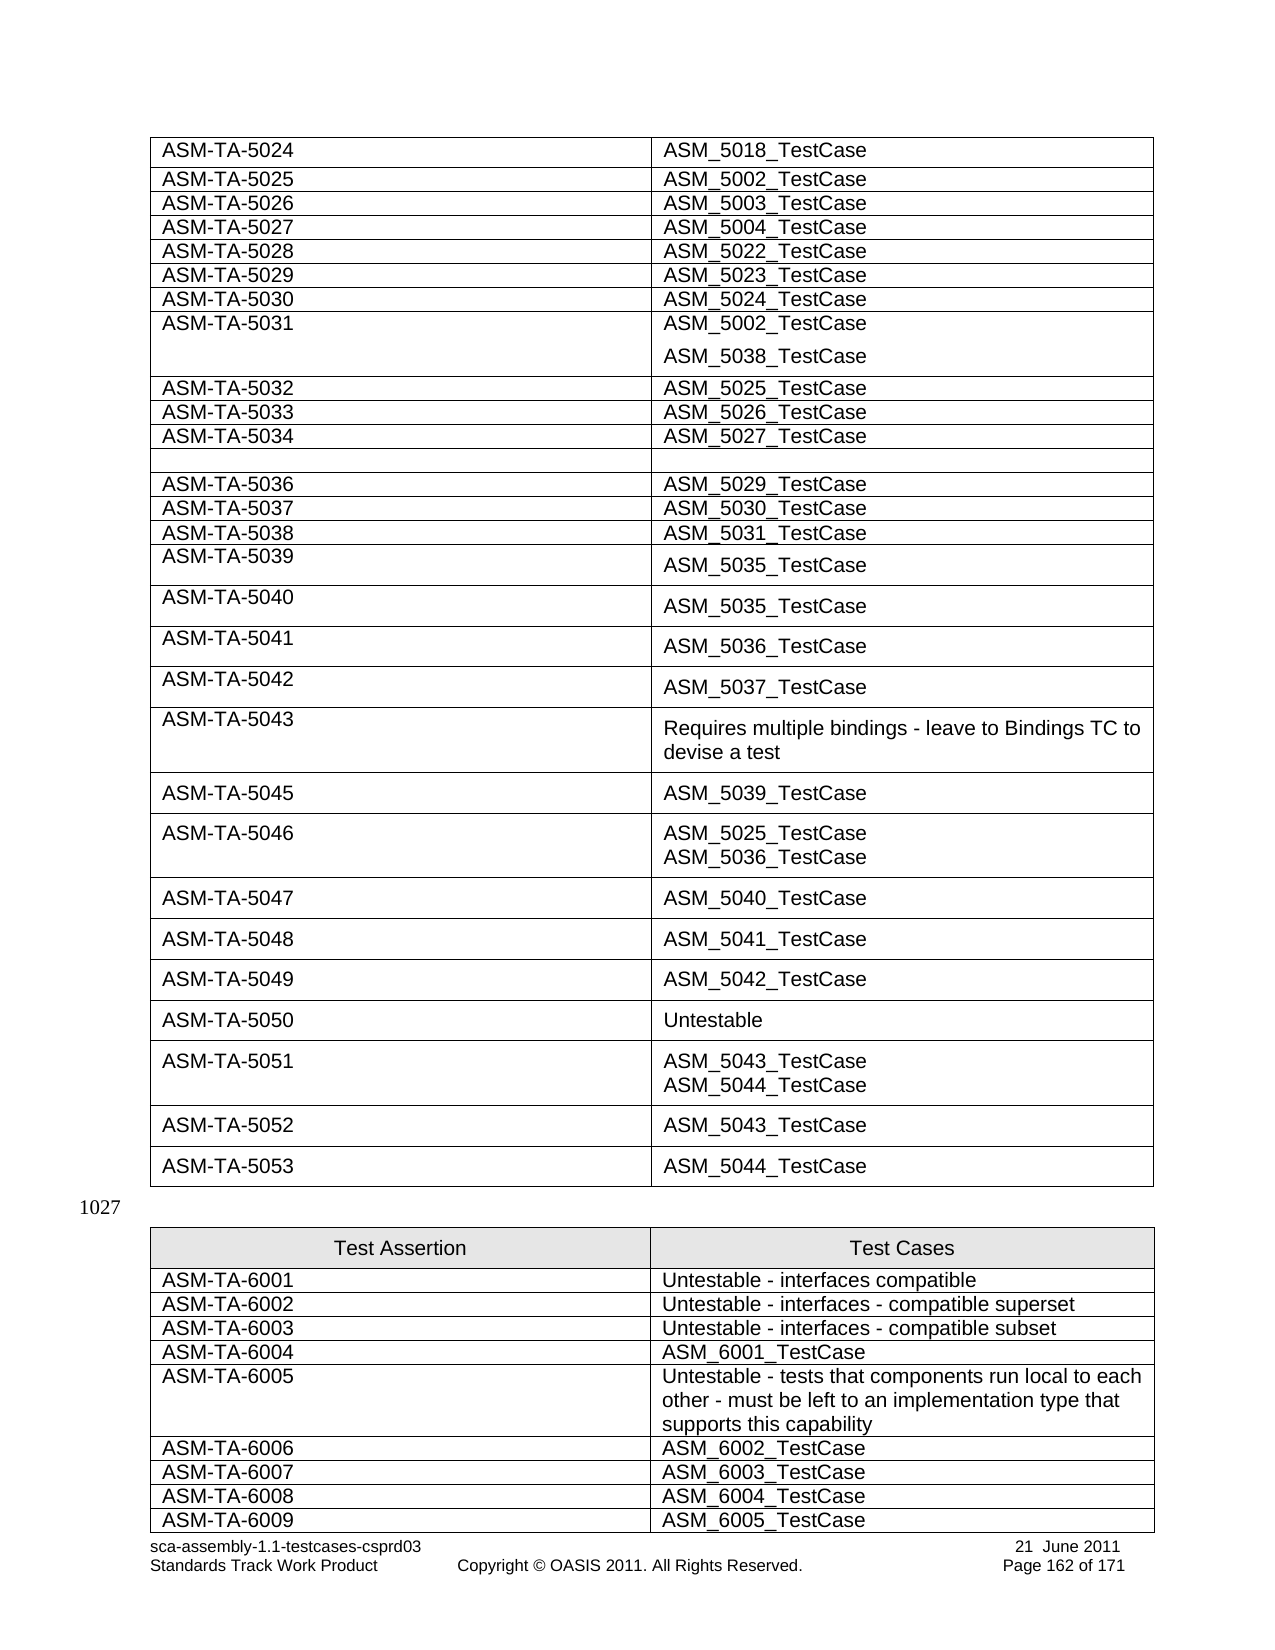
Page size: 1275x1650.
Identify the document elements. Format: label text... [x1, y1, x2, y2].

table_cell ASM-TA-5025 [151, 168, 651, 191]
table_cell ASM_5040_TestCase [652, 878, 1153, 918]
table_cell ASM-TA-5031 [151, 312, 651, 376]
table_cell ASM-TA-5034 [151, 425, 651, 448]
table_cell ASM_5026_TestCase [652, 401, 1153, 424]
table_cell ASM_5027_TestCase [652, 425, 1153, 448]
table_cell ASM_5042_TestCase [652, 960, 1153, 999]
table_cell ASM-TA-5040 [151, 586, 651, 626]
table_cell ASM-TA-5027 [151, 216, 651, 239]
table_cell Requires multiple bindings - leave to Bindings TC to devise a test [652, 708, 1153, 772]
table_cell ASM-TA-5052 [151, 1106, 651, 1146]
table_cell ASM_5018_TestCase [652, 138, 1153, 167]
table_cell ASM_5025_TestCase ASM_5036_TestCase [652, 814, 1153, 877]
table_cell ASM_5029_TestCase [652, 473, 1153, 496]
table_cell ASM-TA-5047 [151, 878, 651, 918]
table_cell ASM_5043_TestCase ASM_5044_TestCase [652, 1041, 1153, 1105]
table_cell Untestable - interfaces - compatible superset [651, 1293, 1154, 1316]
table_cell ASM_5039_TestCase [652, 773, 1153, 813]
table_cell ASM-TA-6004 [151, 1341, 650, 1364]
table_cell ASM_5003_TestCase [652, 192, 1153, 215]
table_cell ASM_5023_TestCase [652, 264, 1153, 287]
table_cell ASM_5035_TestCase [652, 586, 1153, 626]
table_cell ASM-TA-5033 [151, 401, 651, 424]
table_cell ASM-TA-5028 [151, 240, 651, 263]
table_cell ASM_5030_TestCase [652, 497, 1153, 520]
table_header Test Assertion [151, 1228, 650, 1268]
table_cell ASM-TA-5046 [151, 814, 651, 877]
table_cell [151, 449, 651, 472]
table_cell ASM-TA-5048 [151, 919, 651, 959]
table_cell ASM-TA-5026 [151, 192, 651, 215]
table_cell ASM_5024_TestCase [652, 288, 1153, 311]
table_cell ASM_5036_TestCase [652, 627, 1153, 666]
table_cell ASM_5025_TestCase [652, 377, 1153, 400]
table_cell ASM-TA-5036 [151, 473, 651, 496]
table_cell ASM-TA-6009 [151, 1509, 650, 1532]
table_cell ASM-TA-5049 [151, 960, 651, 999]
table_cell ASM-TA-6007 [151, 1461, 650, 1484]
table_cell ASM_6005_TestCase [651, 1509, 1154, 1532]
table_cell ASM-TA-5041 [151, 627, 651, 666]
table_cell ASM_6002_TestCase [651, 1437, 1154, 1460]
table_cell ASM-TA-5045 [151, 773, 651, 813]
table_cell ASM-TA-5051 [151, 1041, 651, 1105]
table_cell ASM-TA-6001 [151, 1269, 650, 1292]
table_cell ASM-TA-5050 [151, 1001, 651, 1040]
table_cell ASM-TA-5043 [151, 708, 651, 772]
table_cell ASM-TA-6005 [151, 1365, 650, 1436]
table_cell ASM_5002_TestCase [652, 168, 1153, 191]
table_cell ASM_6003_TestCase [651, 1461, 1154, 1484]
table_header Test Cases [651, 1228, 1154, 1268]
table_cell ASM_5037_TestCase [652, 667, 1153, 707]
table_cell ASM_5022_TestCase [652, 240, 1153, 263]
table_cell ASM_6001_TestCase [651, 1341, 1154, 1364]
table_cell ASM_5035_TestCase [652, 545, 1153, 585]
table_cell Untestable [652, 1001, 1153, 1040]
table_cell ASM-TA-5024 [151, 138, 651, 167]
table_cell ASM-TA-6006 [151, 1437, 650, 1460]
table_cell ASM_6004_TestCase [651, 1485, 1154, 1508]
table_cell ASM_5041_TestCase [652, 919, 1153, 959]
table_cell [652, 449, 1153, 472]
table_cell ASM_5031_TestCase [652, 521, 1153, 544]
table_cell ASM-TA-5038 [151, 521, 651, 544]
table_cell ASM-TA-5030 [151, 288, 651, 311]
table_cell ASM_5004_TestCase [652, 216, 1153, 239]
table_cell ASM-TA-6003 [151, 1317, 650, 1340]
table_cell ASM_5044_TestCase [652, 1147, 1153, 1186]
table_cell ASM-TA-5029 [151, 264, 651, 287]
table_cell ASM-TA-5053 [151, 1147, 651, 1186]
table_cell ASM-TA-5032 [151, 377, 651, 400]
table_cell ASM-TA-6008 [151, 1485, 650, 1508]
table_cell ASM-TA-5039 [151, 545, 651, 585]
table_cell ASM_5002_TestCase ASM_5038_TestCase [652, 312, 1153, 376]
table_cell Untestable - interfaces - compatible subset [651, 1317, 1154, 1340]
table_cell ASM-TA-5037 [151, 497, 651, 520]
table_cell ASM-TA-5042 [151, 667, 651, 707]
table_cell ASM_5043_TestCase [652, 1106, 1153, 1146]
table_cell ASM-TA-6002 [151, 1293, 650, 1316]
table_cell Untestable - tests that components run local to each other - must be left to an implementation type that supports this capability [651, 1365, 1154, 1436]
table_cell Untestable - interfaces compatible [651, 1269, 1154, 1292]
